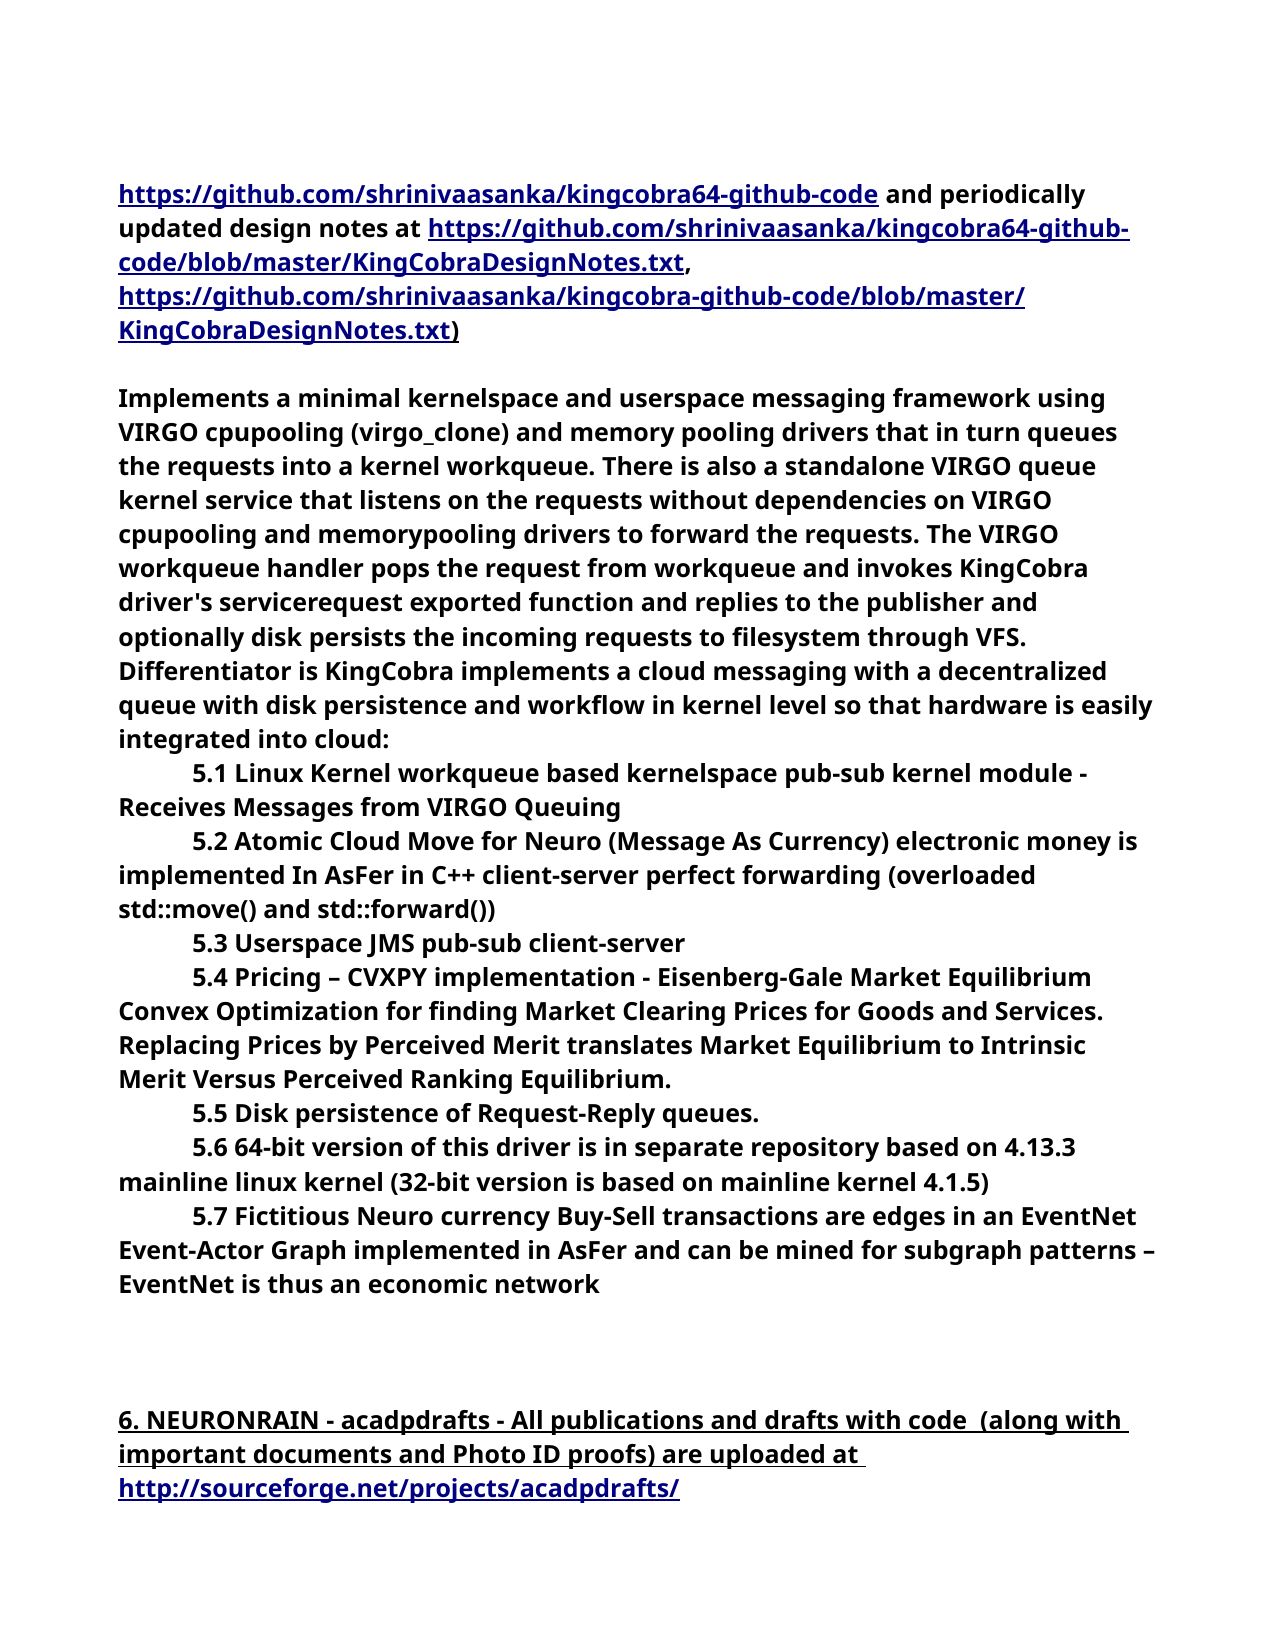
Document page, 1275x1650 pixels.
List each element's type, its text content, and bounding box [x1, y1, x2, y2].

text 5.6 64-bit version of this driver is in separate repository based on 4.13.3 mainline linux kernel (32-bit version is based on mainline kernel 4.1.5) [118, 1130, 1157, 1198]
text 5.5 Disk persistence of Request-Reply queues. [118, 1096, 1157, 1130]
text 5.7 Fictitious Neuro currency Buy-Sell transactions are edges in an EventNet Event-Actor Graph implemented in AsFer and can be mined for subgraph patterns – EventNet is thus an economic network [118, 1198, 1157, 1300]
text 5.3 Userspace JMS pub-sub client-server [118, 926, 1157, 960]
text 5.4 Pricing – CVXPY implementation - Eisenberg-Gale Market Equilibrium Convex Optimization for finding Market Clearing Prices for Goods and Services. Replacing Prices by Perceived Merit translates Market Equilibrium to Intrinsic Merit Versus Perceived Ranking Equilibrium. [118, 960, 1157, 1096]
text 5.1 Linux Kernel workqueue based kernelspace pub-sub kernel module - Receives Messages from VIRGO Queuing [118, 755, 1157, 823]
text Implements a minimal kernelspace and userspace messaging framework using VIRGO cpupooling (virgo_clone) and memory pooling drivers that in turn queues the requests into a kernel workqueue. There is also a standalone VIRGO queue kernel service that listens on the requests without dependencies on VIRGO cpupooling and memorypooling drivers to forward the requests. The VIRGO workqueue handler pops the request from workqueue and invokes KingCobra driver's servicerequest exported function and replies to the publisher and optionally disk persists the incoming requests to filesystem through VFS. Differentiator is KingCobra implements a cloud messaging with a decentralized queue with disk persistence and workflow in kernel level so that hardware is easily integrated into cloud: [118, 381, 1157, 755]
text https://github.com/shrinivaasanka/kingcobra64-github-code and periodically updated design notes at https://github.com/shrinivaasanka/kingcobra64-github-code/blob/master/KingCobraDesignNotes.txt, https://github.com/shrinivaasanka/kingcobra-github-code/blob/master/KingCobraDesignNotes.txt) [118, 176, 1157, 347]
text 6. NEURONRAIN - acadpdrafts - All publications and drafts with code (along with important documents and Photo ID proofs) are uploaded at http://sourceforge.net/projects/acadpdrafts/ [118, 1403, 1157, 1505]
text 5.2 Atomic Cloud Move for Neuro (Message As Currency) electronic money is implemented In AsFer in C++ client-server perfect forwarding (overloaded std::move() and std::forward()) [118, 823, 1157, 926]
